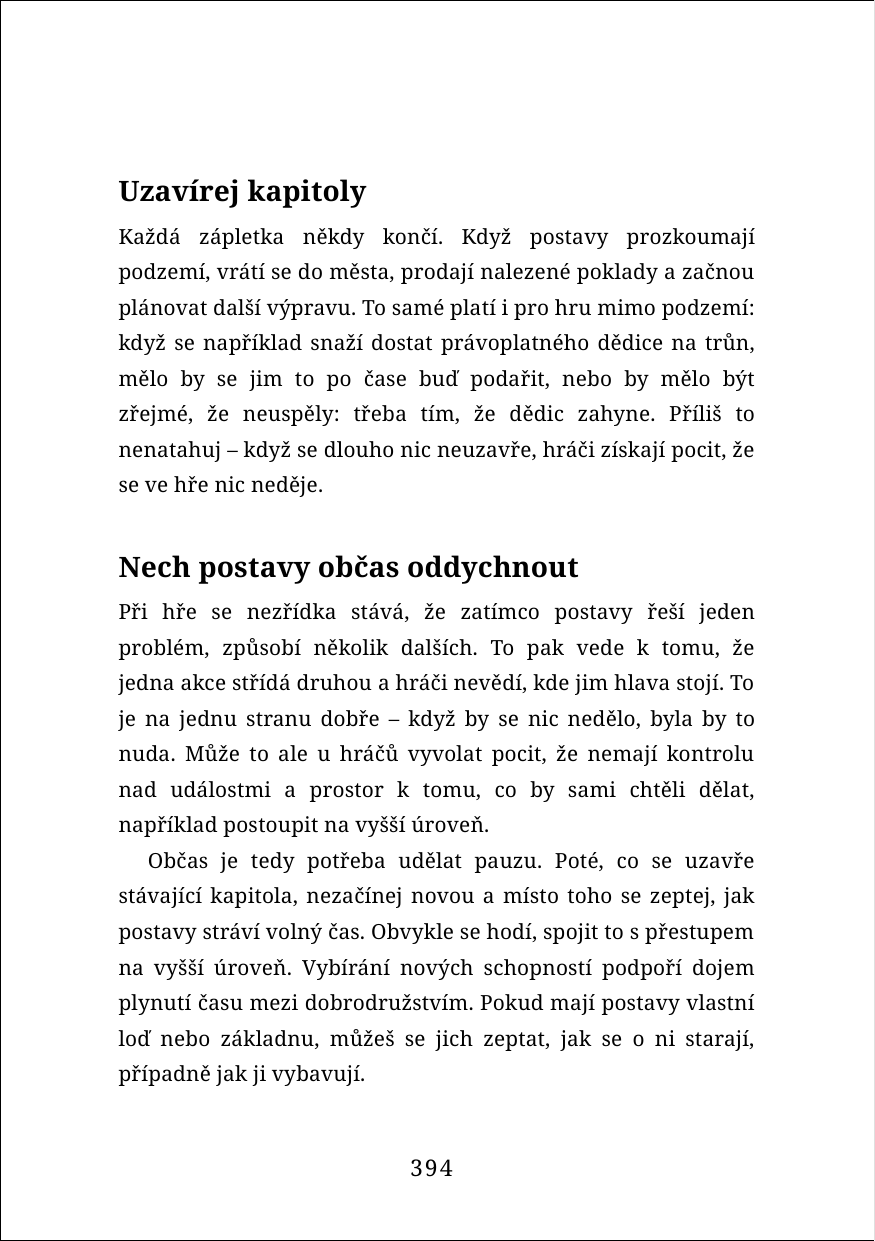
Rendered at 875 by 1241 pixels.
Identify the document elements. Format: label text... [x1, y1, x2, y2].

text Každá zápletka někdy končí. Když postavy prozkoumají podzemí, vrátí se do města, prodají nalezené poklady a začnou plánovat další výpravu. To samé platí i pro hru mimo podzemí: když se například snaží dostat právoplatného dědice na trůn, mělo by se jim to po čase buď podařit, nebo by mělo být zřejmé, že neuspěly: třeba tím, že dědic zahyne. Příliš to nenatahuj – když se dlouho nic neuzavře, hráči získají pocit, že se ve hře nic neděje. [118, 222, 756, 499]
text Při hře se nezřídka stává, že zatímco postavy řeší jeden problém, způsobí několik dalších. To pak vede k tomu, že jedna akce střídá druhou a hráči nevědí, kde jim hlava stojí. To je na jednu stranu dobře – když by se nic nedělo, byla by to nuda. Může to ale u hráčů vyvolat pocit, že nemají kontrolu nad událostmi a prostor k tomu, co by sami chtěli dělat, například postoupit na vyšší úroveň. Občas je tedy potřeba udělat pauzu. Poté, co se uzavře stávající kapitola, nezačínej novou a místo toho se zeptej, jak postavy stráví volný čas. Obvykle se hodí, spojit to s přestupem na vyšší úroveň. Vybírání nových schopností podpoří dojem plynutí času mezi dobrodružstvím. Pokud mají postavy vlastní loď nebo základnu, můžeš se jich zeptat, jak se o ni starají, případně jak ji vybavují. [118, 597, 756, 1088]
subtitle Nech postavy občas oddychnout [118, 547, 756, 586]
subtitle Uzavírej kapitoly [118, 172, 756, 210]
